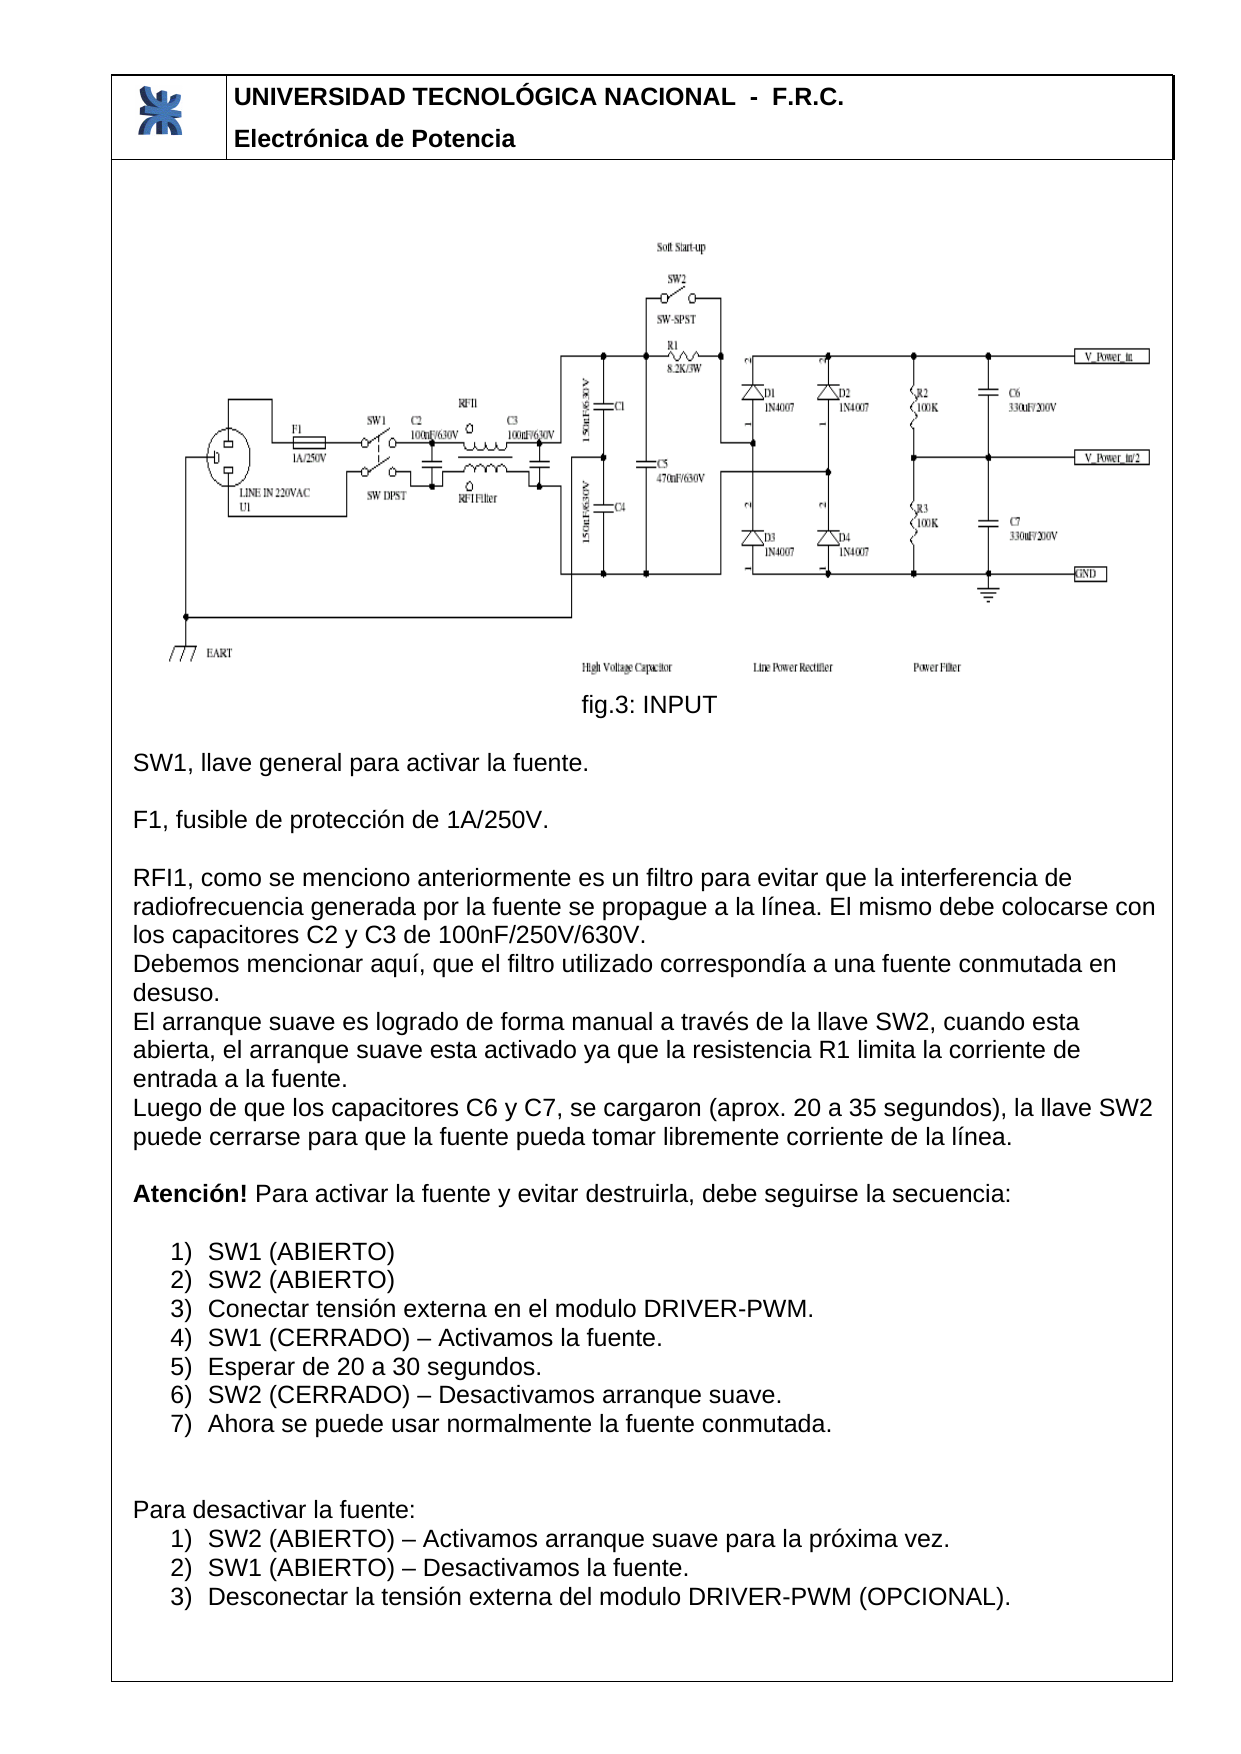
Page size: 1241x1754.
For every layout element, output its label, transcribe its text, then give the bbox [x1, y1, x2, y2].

picture [149, 230, 1152, 682]
list SW1 (CERRADO) – Activamos la fuente. [170, 1323, 1166, 1352]
text Atención! Para activar la fuente y evitar destruirla, debe seguirse la secuencia: [133, 1179, 1166, 1208]
list SW1 (ABIERTO) – Desactivamos la fuente. [170, 1553, 1166, 1582]
text Debemos mencionar aquí, que el filtro utilizado correspondía a una fuente conmutada en desuso. [133, 949, 1166, 1007]
text El arranque suave es logrado de forma manual a través de la llave SW2, cuando esta abierta, el arranque suave esta activado ya que la resistencia R1 limita la corriente de entrada a la fuente. [133, 1007, 1166, 1093]
list Ahora se puede usar normalmente la fuente conmutada. [170, 1409, 1166, 1438]
list Conectar tensión externa en el modulo DRIVER-PWM. [170, 1294, 1166, 1323]
list SW1 (ABIERTO) [170, 1237, 1166, 1266]
text RFI1, como se menciono anteriormente es un filtro para evitar que la interferencia de radiofrecuencia generada por la fuente se propague a la línea. El mismo debe colocarse con los capacitores C2 y C3 de 100nF/250V/630V. [133, 863, 1166, 949]
picture [135, 85, 183, 136]
text F1, fusible de protección de 1A/250V. [133, 806, 1166, 834]
list Esperar de 20 a 30 segundos. [170, 1352, 1166, 1381]
text Para desactivar la fuente: [133, 1496, 1166, 1524]
text Luego de que los capacitores C6 y C7, se cargaron (aprox. 20 a 35 segundos), la llave SW2 puede cerrarse para que la fuente pueda tomar libremente corriente de la línea. [133, 1093, 1166, 1151]
list SW2 (CERRADO) – Desactivamos arranque suave. [170, 1381, 1166, 1409]
list SW2 (ABIERTO) – Activamos arranque suave para la próxima vez. [170, 1524, 1166, 1553]
text SW1, llave general para activar la fuente. [133, 748, 1166, 777]
list SW2 (ABIERTO) [170, 1266, 1166, 1294]
list Desconectar la tensión externa del modulo DRIVER-PWM (OPCIONAL). [170, 1582, 1166, 1611]
text fig.3: INPUT [133, 691, 1166, 719]
